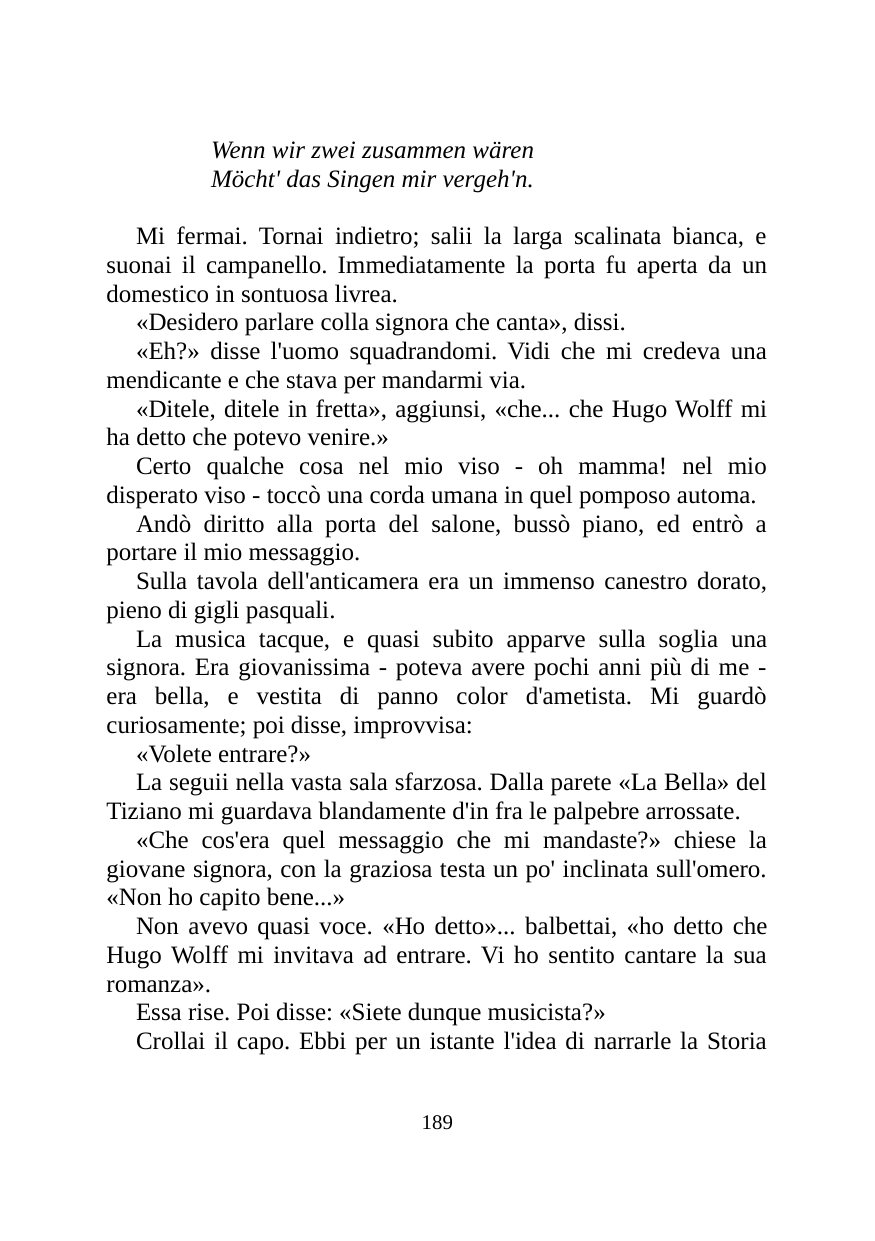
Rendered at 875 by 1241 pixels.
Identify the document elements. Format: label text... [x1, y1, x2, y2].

text Non avevo quasi voce. «Ho detto»... balbettai, «ho detto che Hugo Wolff mi invitava ad entrare. Vi ho sentito cantare la sua romanza». [106, 911, 768, 997]
text «Ditele, ditele in fretta», aggiunsi, «che... che Hugo Wolff mi ha detto che potevo venire.» [106, 394, 768, 451]
text «Che cos'era quel messaggio che mi mandaste?» chiese la giovane signora, con la graziosa testa un po' inclinata sull'omero. «Non ho capito bene...» [106, 825, 768, 911]
text La musica tacque, e quasi subito apparve sulla soglia una signora. Era giovanissima - poteva avere pochi anni più di me - era bella, e vestita di panno color d'ametista. Mi guardò curiosamente; poi disse, improvvisa: [106, 624, 768, 739]
text Essa rise. Poi disse: «Siete dunque musicista?» [106, 997, 768, 1026]
text «Eh?» disse l'uomo squadrandomi. Vidi che mi credeva una mendicante e che stava per mandarmi via. [106, 336, 768, 394]
text Certo qualche cosa nel mio viso - oh mamma! nel mio disperato viso - toccò una corda umana in quel pomposo automa. [106, 451, 768, 509]
text La seguii nella vasta sala sfarzosa. Dalla parete «La Bella» del Tiziano mi guardava blandamente d'in fra le palpebre arrossate. [106, 767, 768, 825]
text Crollai il capo. Ebbi per un istante l'idea di narrarle la Storia [106, 1026, 768, 1055]
text «Desidero parlare colla signora che canta», dissi. [106, 307, 768, 336]
text Andò diritto alla porta del salone, bussò piano, ed entrò a portare il mio messaggio. [106, 509, 768, 566]
text Wenn wir zwei zusammen wären [181, 135, 768, 164]
text «Volete entrare?» [106, 739, 768, 767]
text Möcht' das Singen mir vergeh'n. [181, 164, 768, 192]
text Mi fermai. Tornai indietro; salii la larga scalinata bianca, e suonai il campanello. Immediatamente la porta fu aperta da un domestico in sontuosa livrea. [106, 221, 768, 307]
text Sulla tavola dell'anticamera era un immenso canestro dorato, pieno di gigli pasquali. [106, 566, 768, 624]
